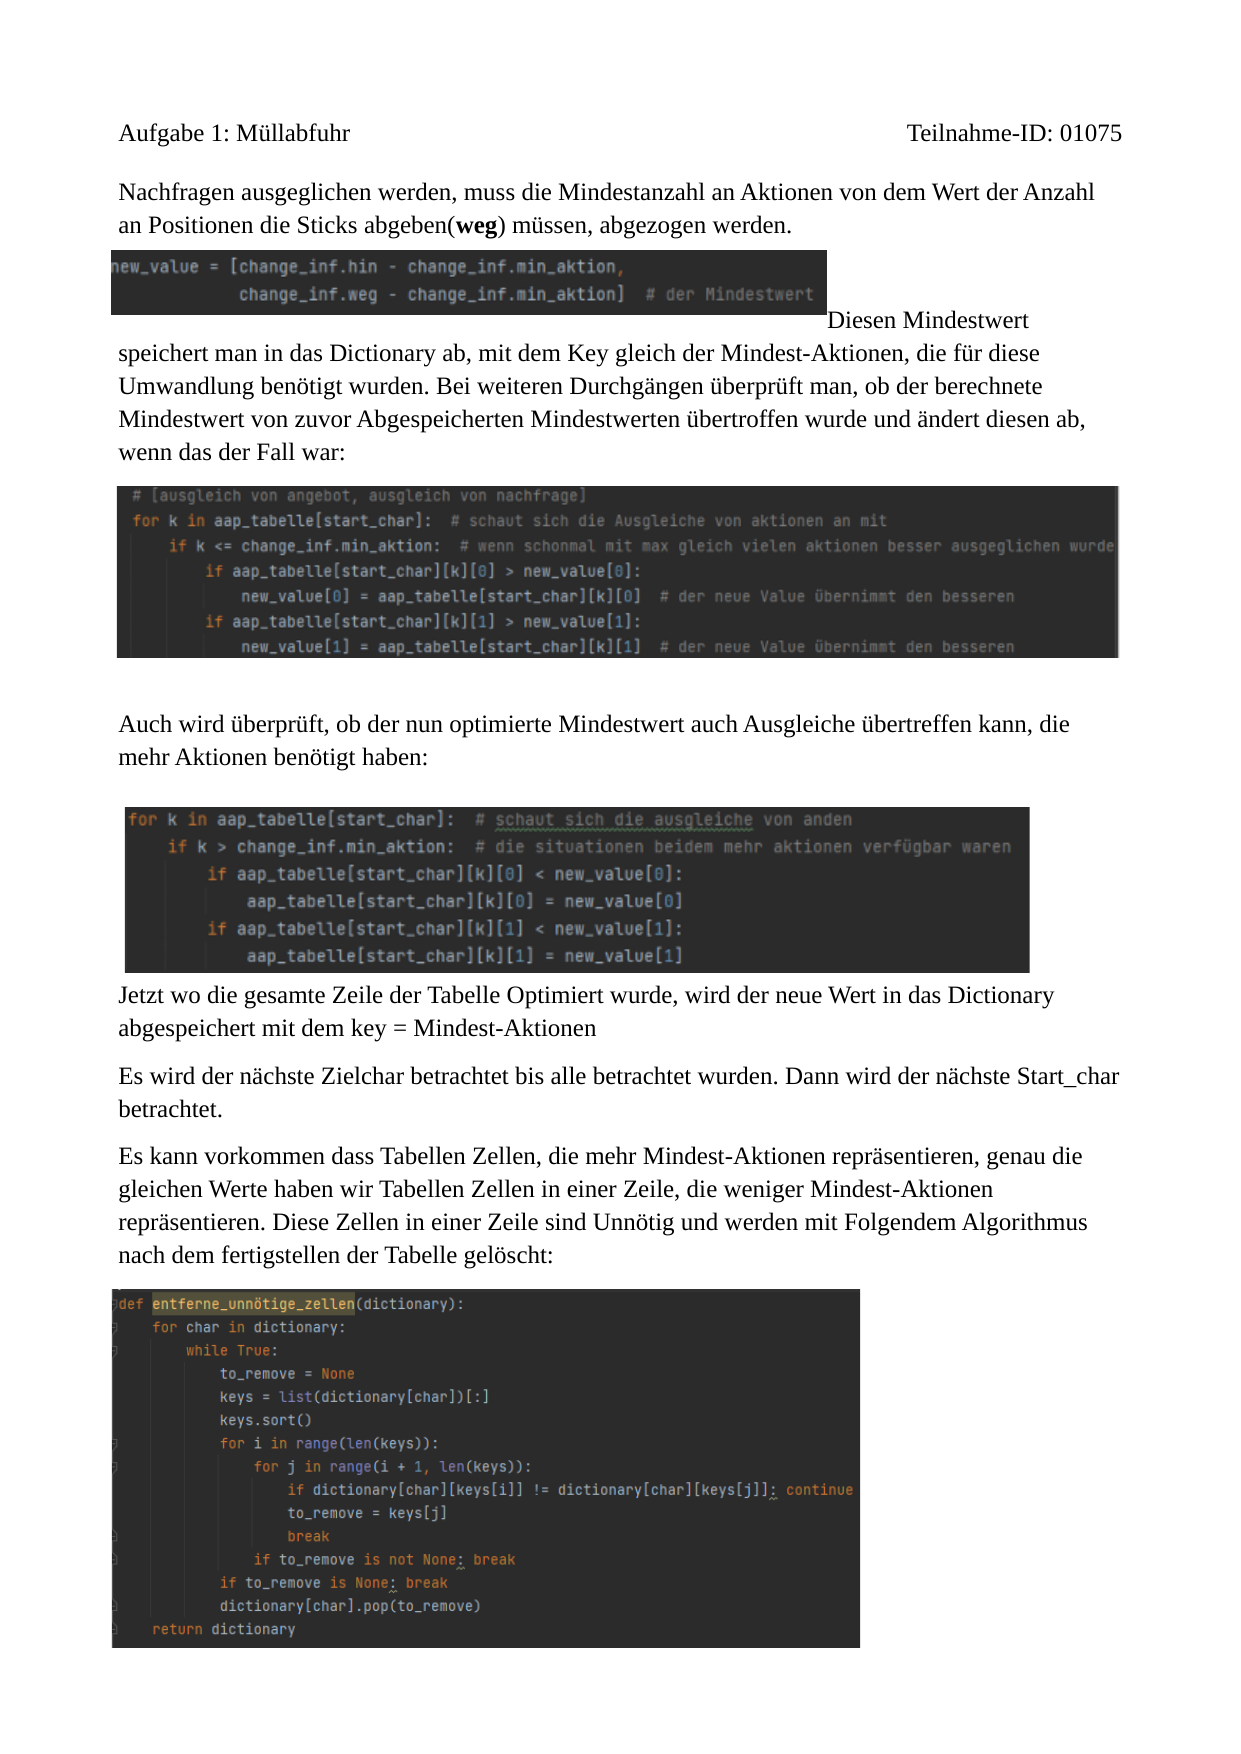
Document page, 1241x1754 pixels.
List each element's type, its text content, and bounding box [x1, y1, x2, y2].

text Jetzt wo die gesamte Zeile der Tabelle Optimiert wurde, wird der neue Wert in das Dictionary abgespeichert mit dem key = Mindest-Aktionen [118, 980, 1122, 1042]
text Auch wird überprüft, ob der nun optimierte Mindestwert auch Ausgleiche übertreffen kann, die mehr Aktionen benötigt haben: [118, 709, 1122, 771]
text Es wird der nächste Zielchar betrachtet bis alle betrachtet wurden. Dann wird der nächste Start_char betrachtet. [118, 1061, 1122, 1122]
picture [124, 807, 1030, 973]
text Es kann vorkommen dass Tabellen Zellen, die mehr Mindest-Aktionen repräsentieren, genau die gleichen Werte haben wir Tabellen Zellen in einer Zeile, die weniger Mindest-Aktionen repräsentieren. Diese Zellen in einer Zeile sind Unnötig und werden mit Folgendem Algorithmus nach dem fertigstellen der Tabelle gelöscht: [118, 1141, 1122, 1269]
picture [111, 250, 827, 315]
text Nachfragen ausgeglichen werden, muss die Mindestanzahl an Aktionen von dem Wert der Anzahl an Positionen die Sticks abgeben(weg) müssen, abgezogen werden. [118, 177, 1122, 239]
picture [116, 486, 1121, 658]
text Diesen Mindestwert speichert man in das Dictionary ab, mit dem Key gleich der Mindest-Aktionen, die für diese Umwandlung benötigt wurden. Bei weiteren Durchgängen überprüft man, ob der berechnete Mindestwert von zuvor Abgespeicherten Mindestwerten übertroffen wurde und ändert diesen ab, wenn das der Fall war: [118, 305, 1122, 466]
picture [111, 1289, 861, 1648]
